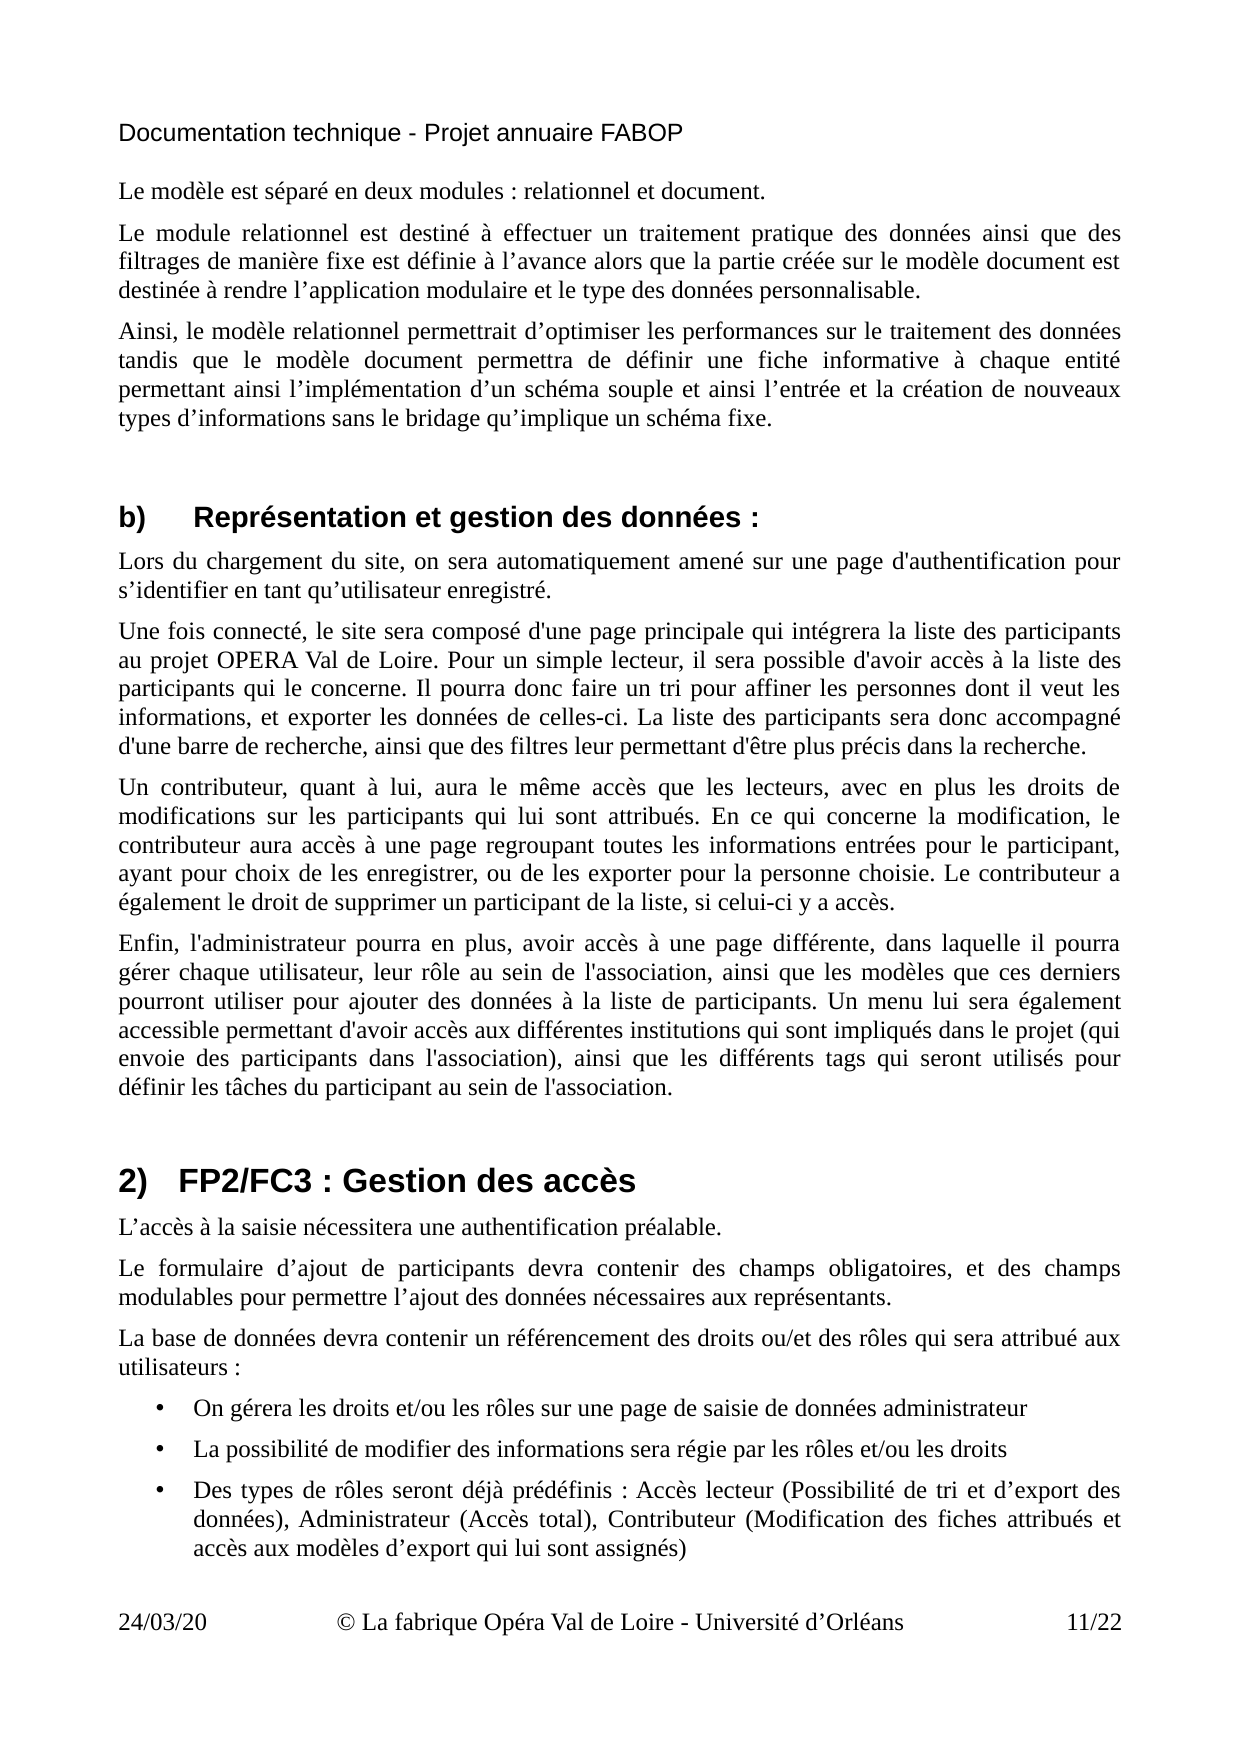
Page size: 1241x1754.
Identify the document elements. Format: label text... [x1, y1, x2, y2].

list On gérera les droits et/ou les rôles sur une page de saisie de données administrateur [156, 1393, 1122, 1422]
list La possibilité de modifier des informations sera régie par les rôles et/ou les droits [156, 1434, 1122, 1463]
text Le formulaire d’ajout de participants devra contenir des champs obligatoires, et des champs modulables pour permettre l’ajout des données nécessaires aux représentants. [118, 1253, 1122, 1310]
text Le module relationnel est destiné à effectuer un traitement pratique des données ainsi que des filtrages de manière fixe est définie à l’avance alors que la partie créée sur le modèle document est destinée à rendre l’application modulaire et le type des données personnalisable. [118, 218, 1122, 304]
subtitle Représentation et gestion des données : [118, 500, 1122, 533]
text Enfin, l'administrateur pourra en plus, avoir accès à une page différente, dans laquelle il pourra gérer chaque utilisateur, leur rôle au sein de l'association, ainsi que les modèles que ces derniers pourront utiliser pour ajouter des données à la liste de participants. Un menu lui sera également accessible permettant d'avoir accès aux différentes institutions qui sont impliqués dans le projet (qui envoie des participants dans l'association), ainsi que les différents tags qui seront utilisés pour définir les tâches du participant au sein de l'association. [118, 928, 1122, 1101]
text Un contributeur, quant à lui, aura le même accès que les lecteurs, avec en plus les droits de modifications sur les participants qui lui sont attribués. En ce qui concerne la modification, le contributeur aura accès à une page regroupant toutes les informations entrées pour le participant, ayant pour choix de les enregistrer, ou de les exporter pour la personne choisie. Le contributeur a également le droit de supprimer un participant de la liste, si celui-ci y a accès. [118, 772, 1122, 916]
text Ainsi, le modèle relationnel permettrait d’optimiser les performances sur le traitement des données tandis que le modèle document permettra de définir une fiche informative à chaque entité permettant ainsi l’implémentation d’un schéma souple et ainsi l’entrée et la création de nouveaux types d’informations sans le bridage qu’implique un schéma fixe. [118, 316, 1122, 431]
text Lors du chargement du site, on sera automatiquement amené sur une page d'authentification pour s’identifier en tant qu’utilisateur enregistré. [118, 546, 1122, 603]
text La base de données devra contenir un référencement des droits ou/et des rôles qui sera attribué aux utilisateurs : [118, 1323, 1122, 1380]
text Le modèle est séparé en deux modules : relationnel et document. [118, 176, 1122, 205]
text Une fois connecté, le site sera composé d'une page principale qui intégrera la liste des participants au projet OPERA Val de Loire. Pour un simple lecteur, il sera possible d'avoir accès à la liste des participants qui le concerne. Il pourra donc faire un tri pour affiner les personnes dont il veut les informations, et exporter les données de celles-ci. La liste des participants sera donc accompagné d'une barre de recherche, ainsi que des filtres leur permettant d'être plus précis dans la recherche. [118, 616, 1122, 760]
text L’accès à la saisie nécessitera une authentification préalable. [118, 1212, 1122, 1240]
subtitle FP2/FC3 : Gestion des accès [118, 1161, 1122, 1199]
list Des types de rôles seront déjà prédéfinis : Accès lecteur (Possibilité de tri et d’export des données), Administrateur (Accès total), Contributeur (Modification des fiches attribués et accès aux modèles d’export qui lui sont assignés) [156, 1475, 1122, 1562]
